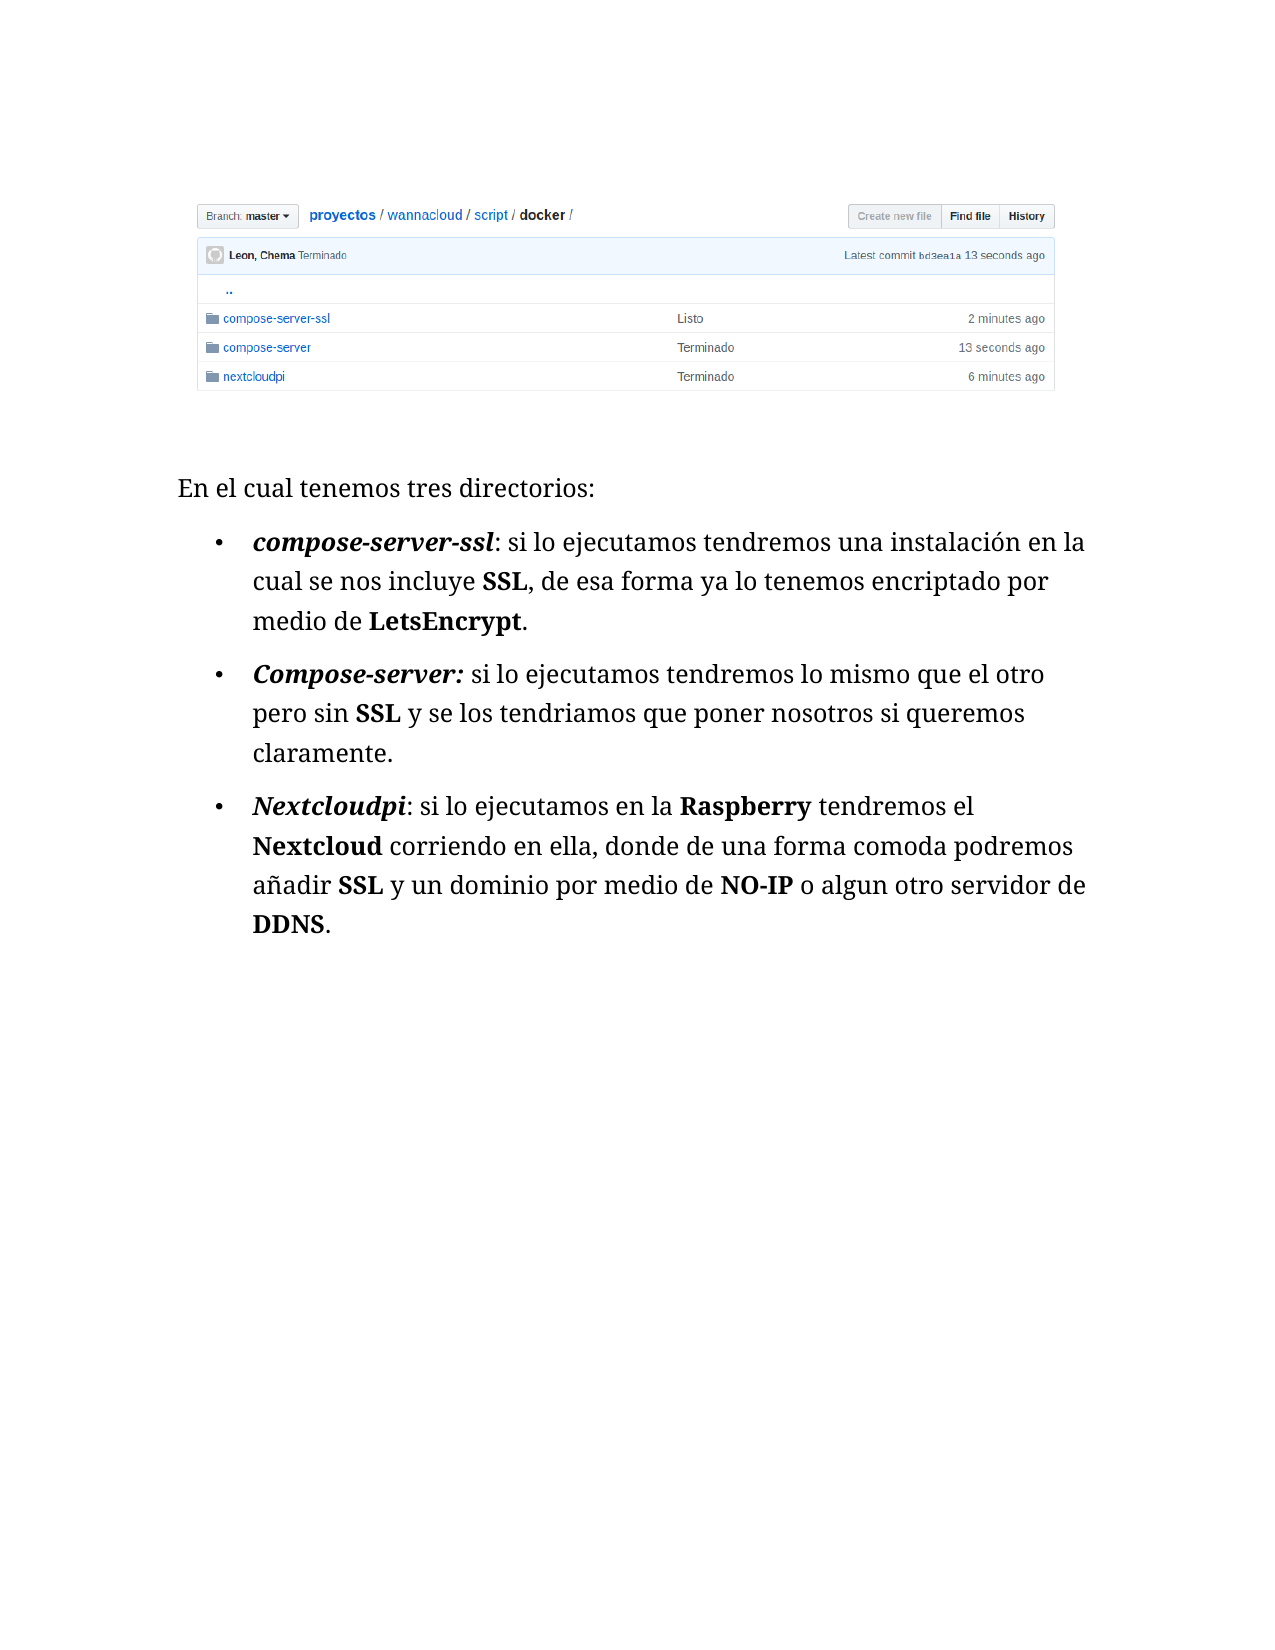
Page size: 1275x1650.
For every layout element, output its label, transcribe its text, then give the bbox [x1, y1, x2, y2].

list Nextcloudpi: si lo ejecutamos en la Raspberry tendremos el Nextcloud corriendo en ella, donde de una forma comoda podremos añadir SSL y un dominio por medio de NO-IP o algun otro servidor de DDNS. [215, 789, 1098, 941]
list compose-server-ssl: si lo ejecutamos tendremos una instalación en la cual se nos incluye SSL, de esa forma ya lo tenemos encriptado por medio de LetsEncrypt. [215, 525, 1098, 637]
text En el cual tenemos tres directorios: [177, 471, 1098, 505]
list Compose-server: si lo ejecutamos tendremos lo mismo que el otro pero sin SSL y se los tendriamos que poner nosotros si queremos claramente. [215, 657, 1098, 769]
picture [177, 192, 1098, 413]
